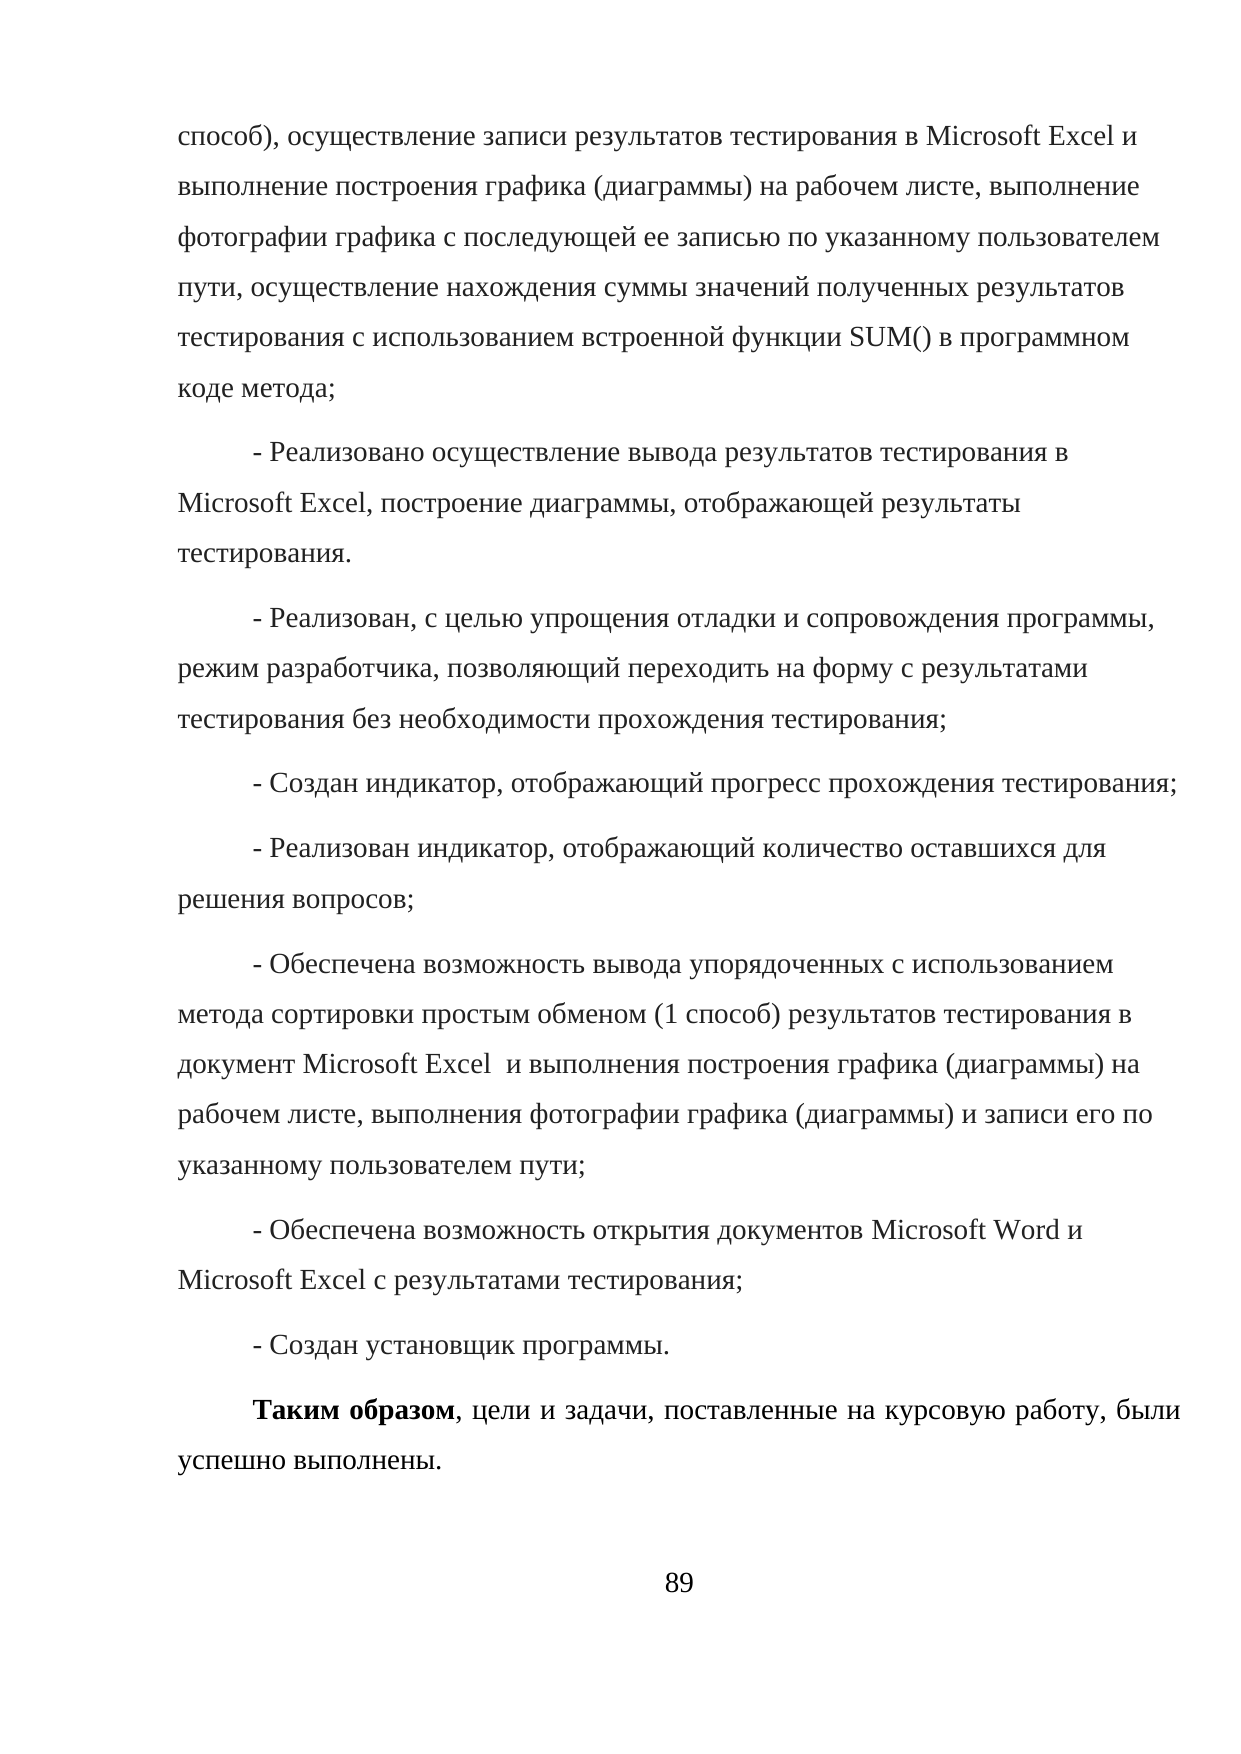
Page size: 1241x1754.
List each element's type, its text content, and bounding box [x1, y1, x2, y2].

text - Реализовано осуществление вывода результатов тестирования в Microsoft Excel, построение диаграммы, отображающей результаты тестирования. [177, 434, 1181, 569]
text способ), осуществление записи результатов тестирования в Microsoft Excel и выполнение построения графика (диаграммы) на рабочем листе, выполнение фотографии графика с последующей ее записью по указанному пользователем пути, осуществление нахождения суммы значений полученных результатов тестирования с использованием встроенной функции SUM() в программном коде метода; [177, 118, 1181, 403]
text - Обеспечена возможность вывода упорядоченных с использованием метода сортировки простым обменом (1 способ) результатов тестирования в документ Microsoft Excel и выполнения построения графика (диаграммы) на рабочем листе, выполнения фотографии графика (диаграммы) и записи его по указанному пользователем пути; [177, 946, 1181, 1181]
text Таким образом, цели и задачи, поставленные на курсовую работу, были успешно выполнены. [177, 1392, 1181, 1476]
text - Реализован индикатор, отображающий количество оставшихся для решения вопросов; [177, 831, 1181, 914]
text - Реализован, с целью упрощения отладки и сопровождения программы, режим разработчика, позволяющий переходить на форму с результатами тестирования без необходимости прохождения тестирования; [177, 600, 1181, 734]
text - Создан индикатор, отображающий прогресс прохождения тестирования; [177, 766, 1181, 799]
text - Обеспечена возможность открытия документов Microsoft Word и Microsoft Excel с результатами тестирования; [177, 1212, 1181, 1296]
text - Создан установщик программы. [177, 1327, 1181, 1361]
